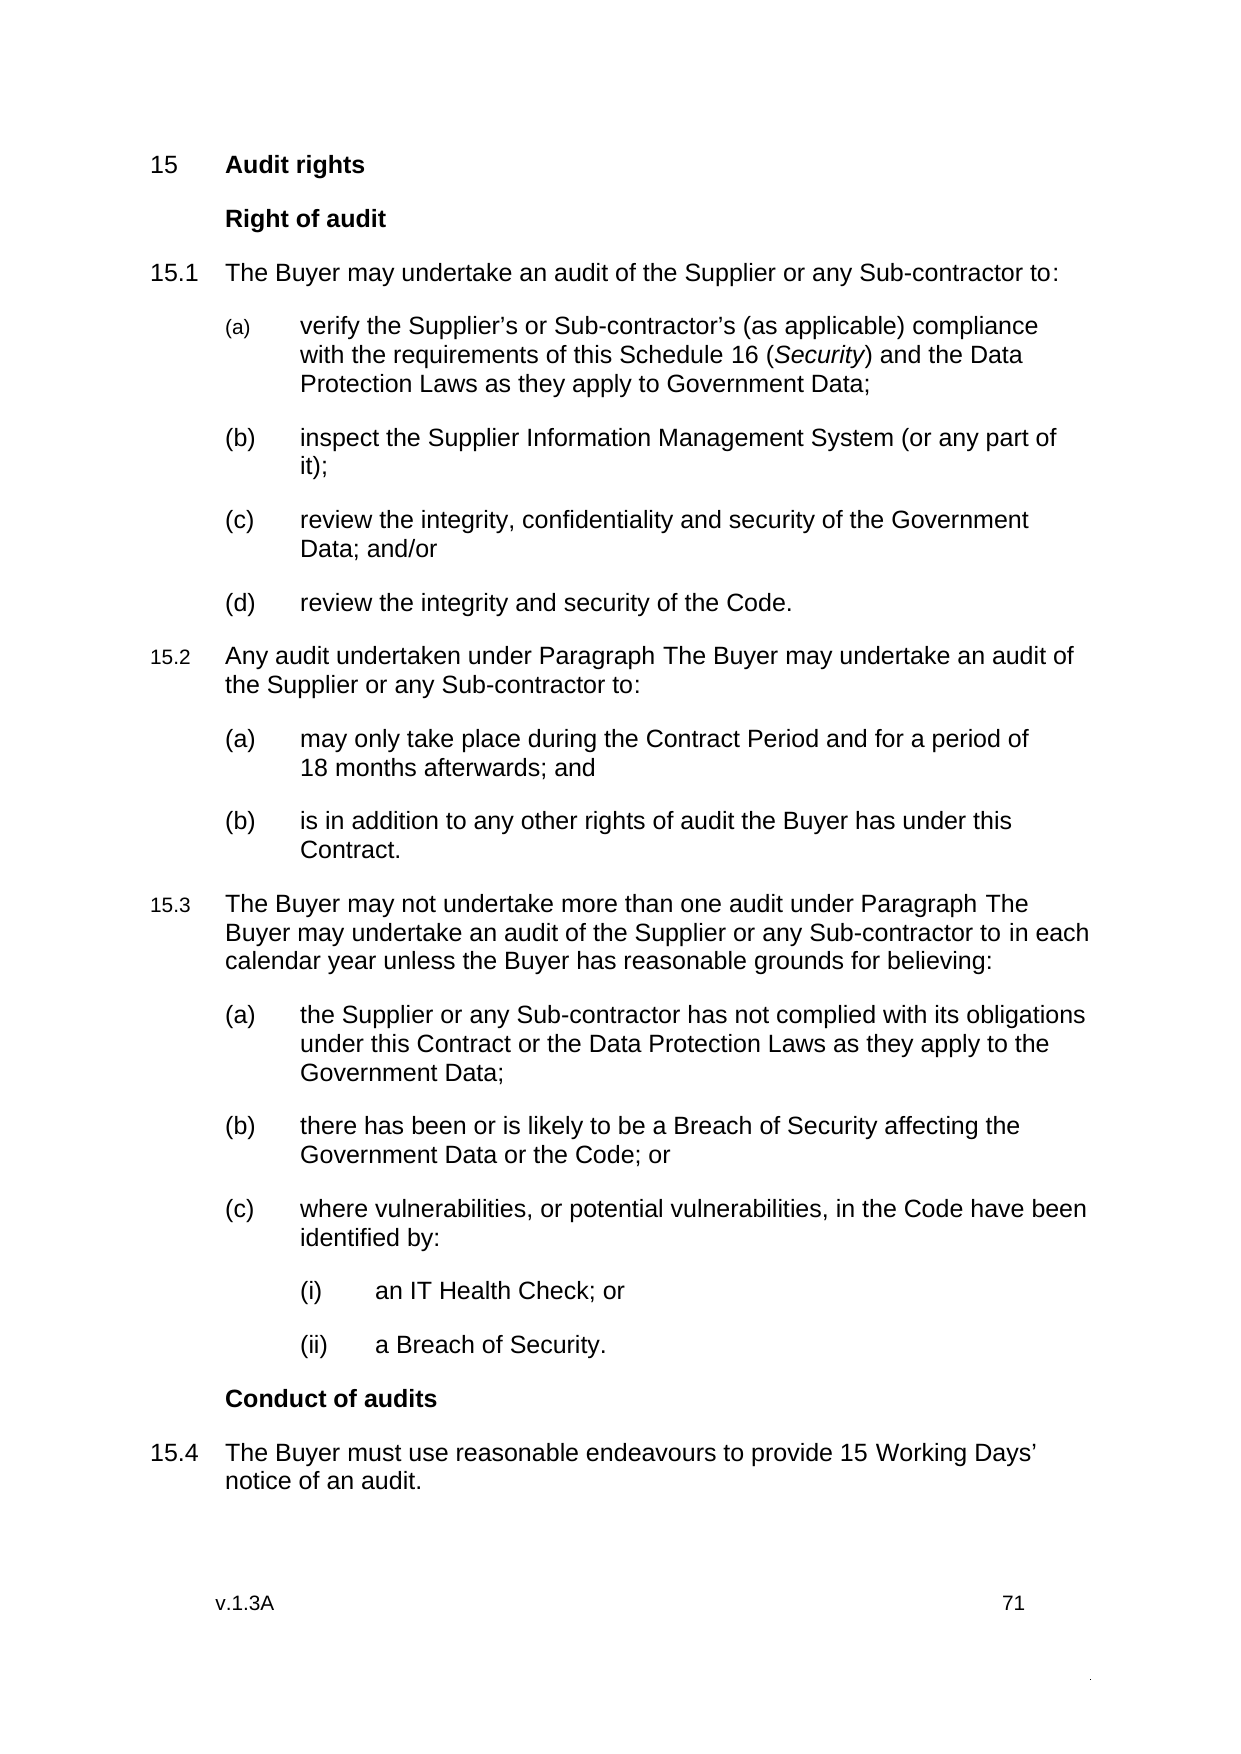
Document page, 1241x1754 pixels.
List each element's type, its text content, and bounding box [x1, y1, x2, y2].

list The Buyer may undertake an audit of the Supplier or any Sub-contractor to: [150, 257, 1091, 286]
list review the integrity and security of the Code. [225, 587, 1091, 616]
list Any audit undertaken under Paragraph 15.1: [150, 641, 1091, 699]
list The Buyer must use reasonable endeavours to provide 15 Working Days’ notice of an audit. [150, 1437, 1091, 1495]
list where vulnerabilities, or potential vulnerabilities, in the Code have been identified by: [225, 1194, 1091, 1251]
list inspect the Supplier Information Management System (or any part of it); [225, 422, 1091, 480]
list Audit rights [150, 150, 1091, 179]
list there has been or is likely to be a Breach of Security affecting the Government Data or the Code; or [225, 1111, 1091, 1169]
text Right of audit [225, 204, 1091, 232]
list the Supplier or any Sub-contractor has not complied with its obligations under this Contract or the Data Protection Laws as they apply to the Government Data; [225, 1000, 1091, 1086]
list verify the Supplier’s or Sub-contractor’s (as applicable) compliance with the requirements of this Schedule 16 (Security) and the Data Protection Laws as they apply to Government Data; [225, 311, 1091, 397]
list a Breach of Security. [300, 1330, 1091, 1359]
list The Buyer may not undertake more than one audit under Paragraph 15.1 in each calendar year unless the Buyer has reasonable grounds for believing: [150, 889, 1091, 975]
list an IT Health Check; or [300, 1276, 1091, 1305]
text Conduct of audits [225, 1384, 1091, 1412]
list may only take place during the Contract Period and for a period of 18 months afterwards; and [225, 724, 1091, 781]
list is in addition to any other rights of audit the Buyer has under this Contract. [225, 806, 1091, 864]
list review the integrity, confidentiality and security of the Government Data; and/or [225, 505, 1091, 562]
